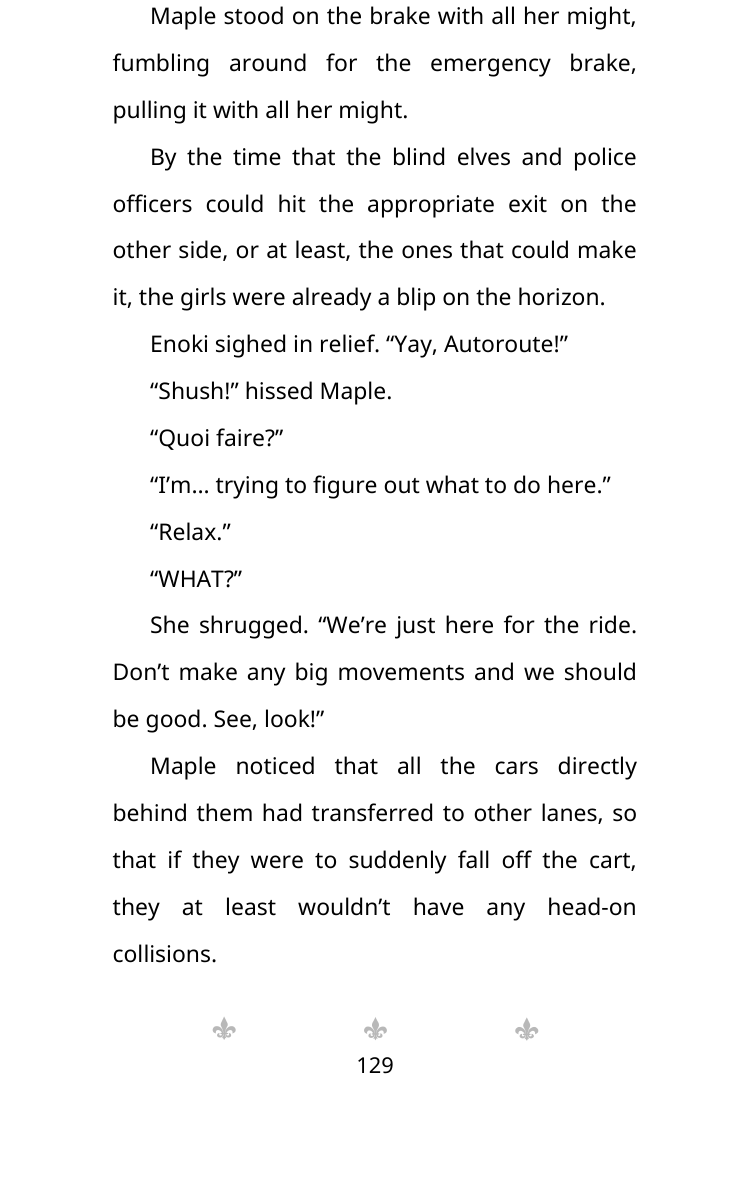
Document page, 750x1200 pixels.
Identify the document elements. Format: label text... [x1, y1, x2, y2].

text Enoki sighed in relief. “Yay, Autoroute!” [112, 328, 637, 359]
text Maple stood on the brake with all her might, fumbling around for the emergency brake, pulling it with all her might. [112, 0, 637, 125]
text “Quoi faire?” [112, 422, 637, 453]
text “Shush!” hissed Maple. [112, 375, 637, 406]
text “I’m… trying to figure out what to do here.” [112, 469, 637, 500]
text “Relax.” [112, 516, 637, 547]
text Maple noticed that all the cars directly behind them had transferred to other lanes, so that if they were to suddenly fall off the cart, they at least wouldn’t have any head-on collisions. [112, 750, 637, 969]
text By the time that the blind elves and police officers could hit the appropriate exit on the other side, or at least, the ones that could make it, the girls were already a blip on the horizon. [112, 141, 637, 312]
text She shrugged. “We’re just here for the ride. Don’t make any big movements and we should be good. See, look!” [112, 609, 637, 734]
text “WHAT?” [112, 562, 637, 594]
